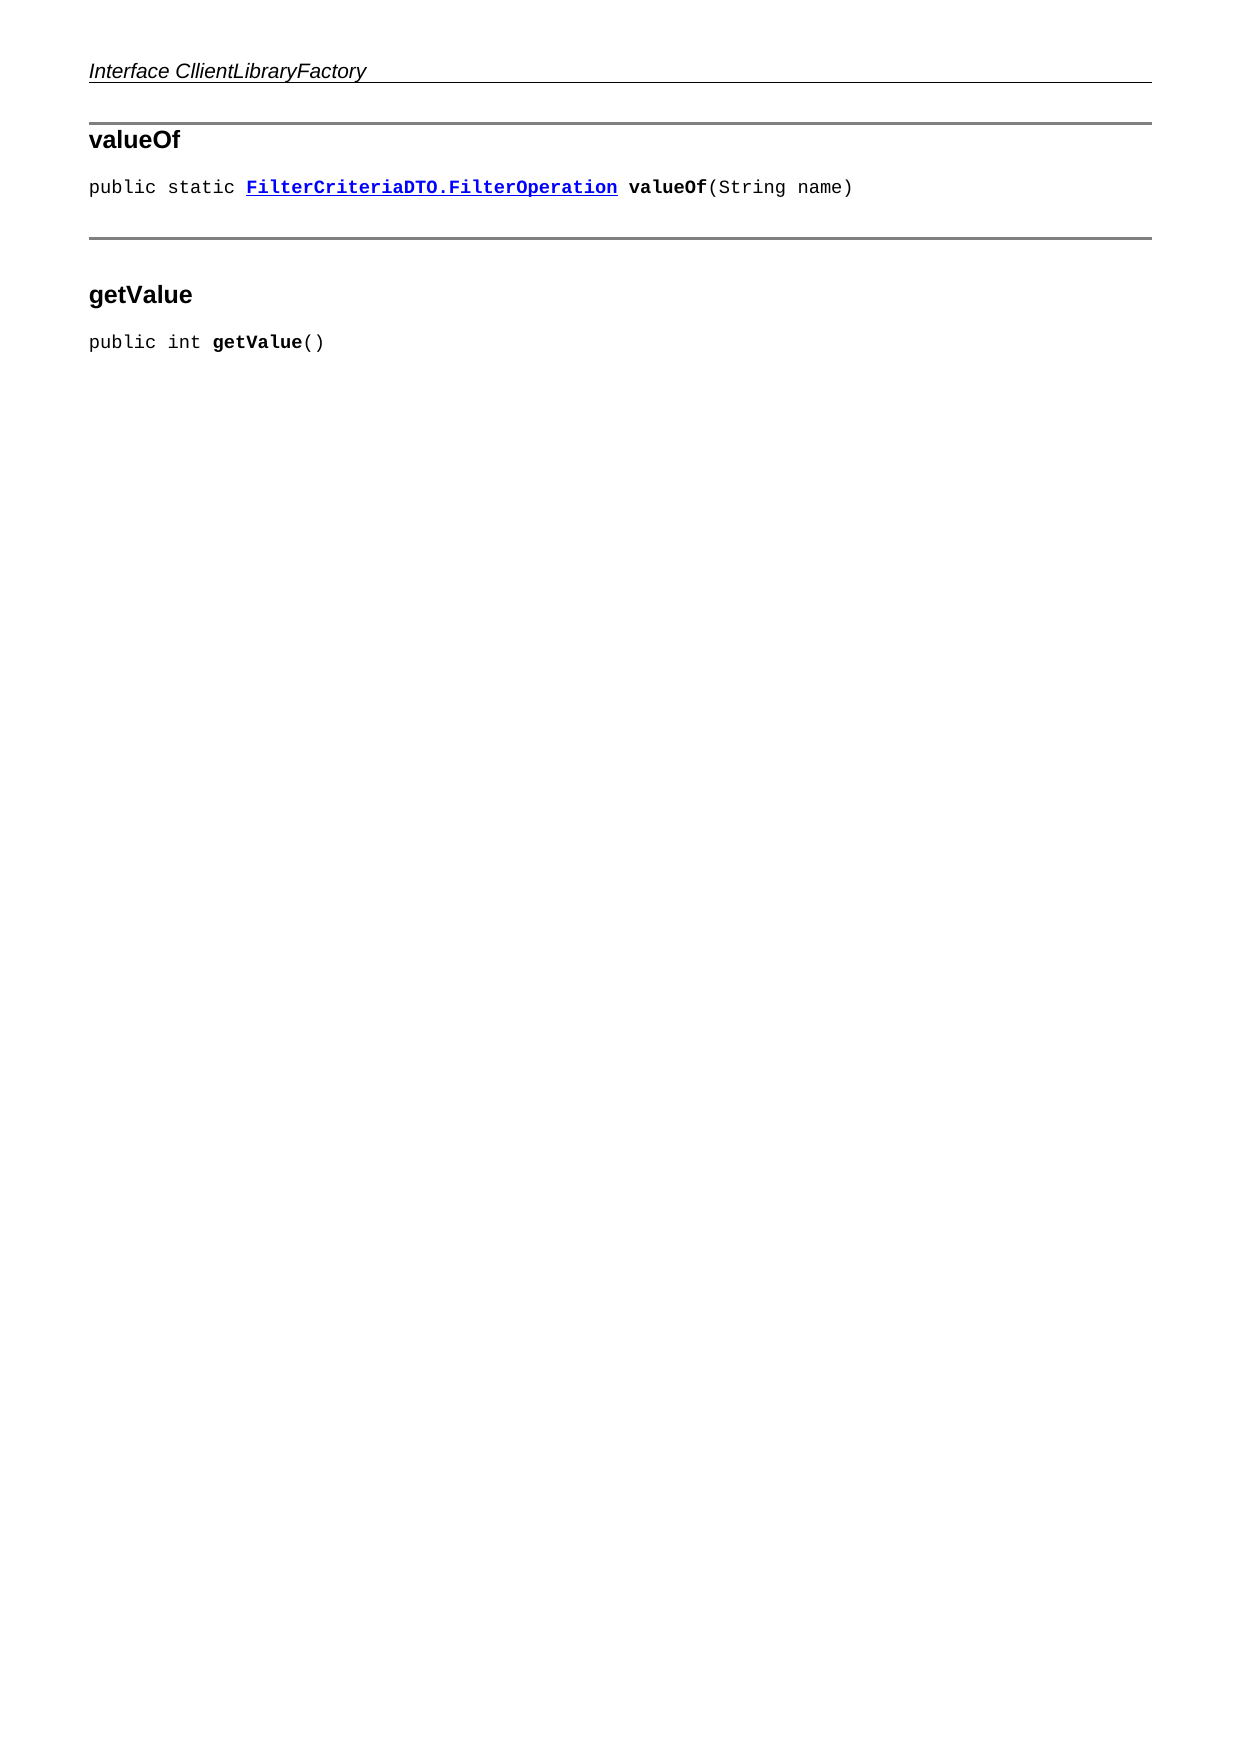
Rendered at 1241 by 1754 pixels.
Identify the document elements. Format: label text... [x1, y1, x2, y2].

text public int getValue() [88, 333, 1152, 354]
subtitle getValue [88, 277, 1152, 308]
text public static FilterCriteriaDTO.FilterOperation valueOf(String name) [88, 178, 1152, 199]
subtitle valueOf [88, 123, 1152, 153]
